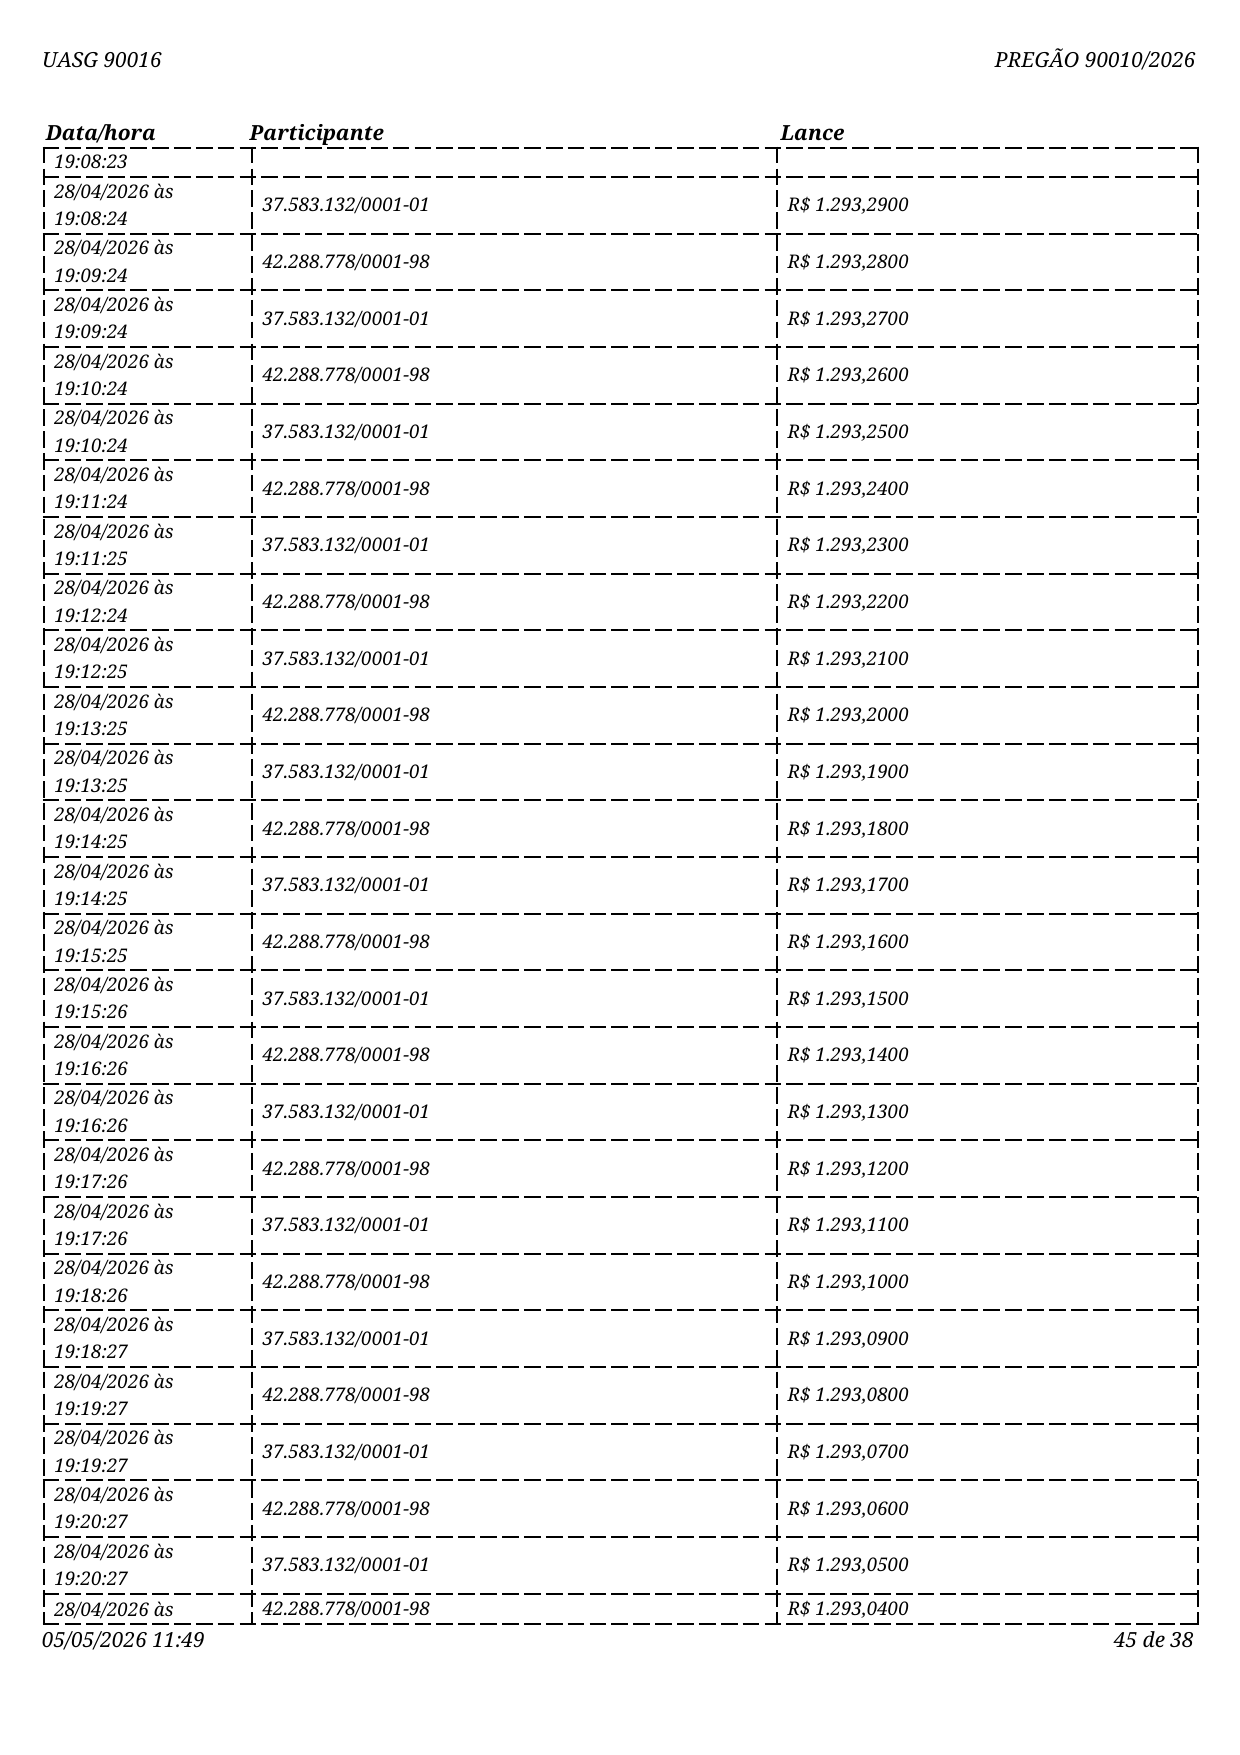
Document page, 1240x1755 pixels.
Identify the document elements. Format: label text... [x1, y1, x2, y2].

table_cell R$ 1.293,1400 [777, 1026, 1198, 1083]
table_cell 37.583.132/0001-01 [252, 403, 777, 459]
table_cell 28/04/2026 às 19:19:27 [44, 1366, 252, 1423]
table_cell 28/04/2026 às 19:08:24 [44, 176, 252, 233]
table_cell R$ 1.293,1100 [777, 1196, 1198, 1253]
table_cell R$ 1.293,0600 [777, 1479, 1198, 1536]
table_cell 42.288.778/0001-98 [252, 686, 777, 743]
table_cell R$ 1.293,2300 [777, 516, 1198, 573]
table_cell 28/04/2026 às 19:18:27 [44, 1309, 252, 1366]
table_cell 37.583.132/0001-01 [252, 1309, 777, 1366]
table_cell 28/04/2026 às 19:17:26 [44, 1139, 252, 1196]
table_cell R$ 1.293,0900 [777, 1309, 1198, 1366]
table_cell R$ 1.293,2500 [777, 403, 1198, 459]
table_cell 28/04/2026 às 19:17:26 [44, 1196, 252, 1253]
table_cell 37.583.132/0001-01 [252, 289, 777, 346]
table_cell R$ 1.293,0800 [777, 1366, 1198, 1423]
table_cell 42.288.778/0001-98 [252, 1253, 777, 1309]
table_cell 42.288.778/0001-98 [252, 233, 777, 289]
table_header [252, 147, 777, 176]
table_cell R$ 1.293,2700 [777, 289, 1198, 346]
table_header [777, 147, 1198, 176]
table_cell 37.583.132/0001-01 [252, 629, 777, 686]
table_cell R$ 1.293,1600 [777, 913, 1198, 969]
table_cell R$ 1.293,2200 [777, 573, 1198, 629]
table_cell R$ 1.293,1500 [777, 969, 1198, 1026]
table_cell R$ 1.293,1900 [777, 743, 1198, 799]
table_cell 28/04/2026 às 19:14:25 [44, 799, 252, 856]
table_cell 28/04/2026 às 19:09:24 [44, 233, 252, 289]
table_cell 28/04/2026 às 19:18:26 [44, 1253, 252, 1309]
table_cell 28/04/2026 às 19:12:24 [44, 573, 252, 629]
table_cell R$ 1.293,0400 [777, 1593, 1198, 1623]
table_cell 37.583.132/0001-01 [252, 1536, 777, 1593]
table_cell 37.583.132/0001-01 [252, 1196, 777, 1253]
table_cell 28/04/2026 às 19:09:24 [44, 289, 252, 346]
table_header 19:08:23 [44, 147, 252, 176]
table_cell 28/04/2026 às 19:13:25 [44, 686, 252, 743]
table_cell 28/04/2026 às 19:12:25 [44, 629, 252, 686]
table_cell 28/04/2026 às 19:15:25 [44, 913, 252, 969]
table_cell 42.288.778/0001-98 [252, 1366, 777, 1423]
table_cell R$ 1.293,2900 [777, 176, 1198, 233]
table_cell 42.288.778/0001-98 [252, 573, 777, 629]
table_cell R$ 1.293,2400 [777, 459, 1198, 516]
table_cell 28/04/2026 às 19:20:27 [44, 1479, 252, 1536]
table_cell 42.288.778/0001-98 [252, 346, 777, 403]
table_cell R$ 1.293,2100 [777, 629, 1198, 686]
table_cell R$ 1.293,0500 [777, 1536, 1198, 1593]
table_cell R$ 1.293,2600 [777, 346, 1198, 403]
table_cell R$ 1.293,1200 [777, 1139, 1198, 1196]
table_cell 28/04/2026 às 19:10:24 [44, 403, 252, 459]
table_cell 28/04/2026 às 19:10:24 [44, 346, 252, 403]
table_cell R$ 1.293,1300 [777, 1083, 1198, 1139]
table_cell R$ 1.293,1700 [777, 856, 1198, 913]
table_cell 28/04/2026 às 19:11:25 [44, 516, 252, 573]
table_cell 42.288.778/0001-98 [252, 1593, 777, 1623]
table_cell 28/04/2026 às 19:19:27 [44, 1423, 252, 1479]
table_cell R$ 1.293,0700 [777, 1423, 1198, 1479]
table_cell 28/04/2026 às 19:16:26 [44, 1083, 252, 1139]
table_cell 42.288.778/0001-98 [252, 913, 777, 969]
table_cell 42.288.778/0001-98 [252, 799, 777, 856]
table_cell 37.583.132/0001-01 [252, 743, 777, 799]
table_cell 37.583.132/0001-01 [252, 516, 777, 573]
table_cell 37.583.132/0001-01 [252, 1423, 777, 1479]
table_cell 28/04/2026 às 19:13:25 [44, 743, 252, 799]
table_cell 42.288.778/0001-98 [252, 1026, 777, 1083]
table_cell R$ 1.293,1000 [777, 1253, 1198, 1309]
table_cell 28/04/2026 às 19:14:25 [44, 856, 252, 913]
table_cell 28/04/2026 às 19:20:27 [44, 1536, 252, 1593]
table_cell 37.583.132/0001-01 [252, 969, 777, 1026]
table_cell 28/04/2026 às 19:15:26 [44, 969, 252, 1026]
table_cell R$ 1.293,2800 [777, 233, 1198, 289]
table_cell R$ 1.293,1800 [777, 799, 1198, 856]
table_cell 37.583.132/0001-01 [252, 176, 777, 233]
table_cell 28/04/2026 às 19:16:26 [44, 1026, 252, 1083]
table_cell 28/04/2026 às 19:11:24 [44, 459, 252, 516]
table_cell 37.583.132/0001-01 [252, 1083, 777, 1139]
table_cell R$ 1.293,2000 [777, 686, 1198, 743]
table_cell 28/04/2026 às [44, 1593, 252, 1623]
table_cell 42.288.778/0001-98 [252, 459, 777, 516]
table_cell 42.288.778/0001-98 [252, 1479, 777, 1536]
table_cell 42.288.778/0001-98 [252, 1139, 777, 1196]
table_cell 37.583.132/0001-01 [252, 856, 777, 913]
